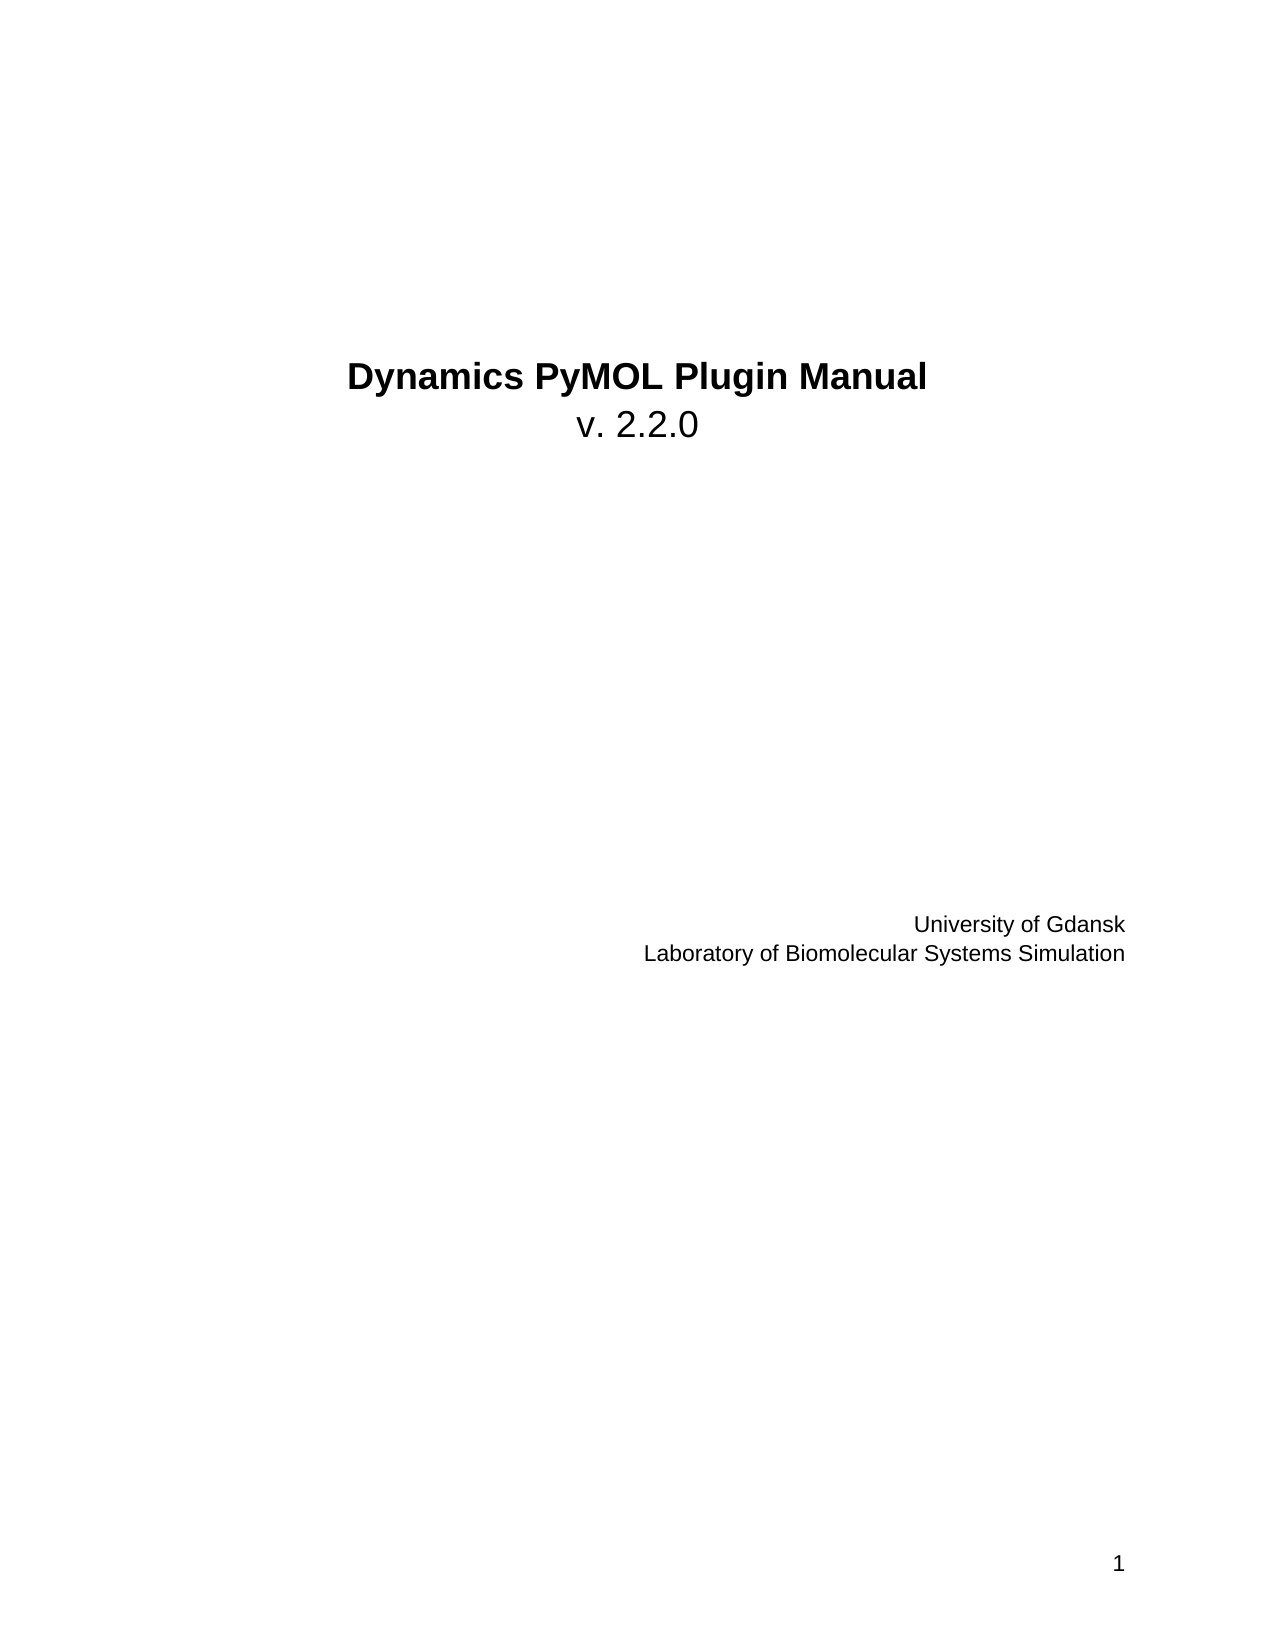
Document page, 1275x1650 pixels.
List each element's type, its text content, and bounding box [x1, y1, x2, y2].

text University of Gdansk [150, 911, 1125, 937]
text Dynamics PyMOL Plugin Manual [150, 356, 1125, 397]
text Laboratory of Biomolecular Systems Simulation [150, 941, 1125, 966]
text v. 2.2.0 [150, 404, 1125, 446]
